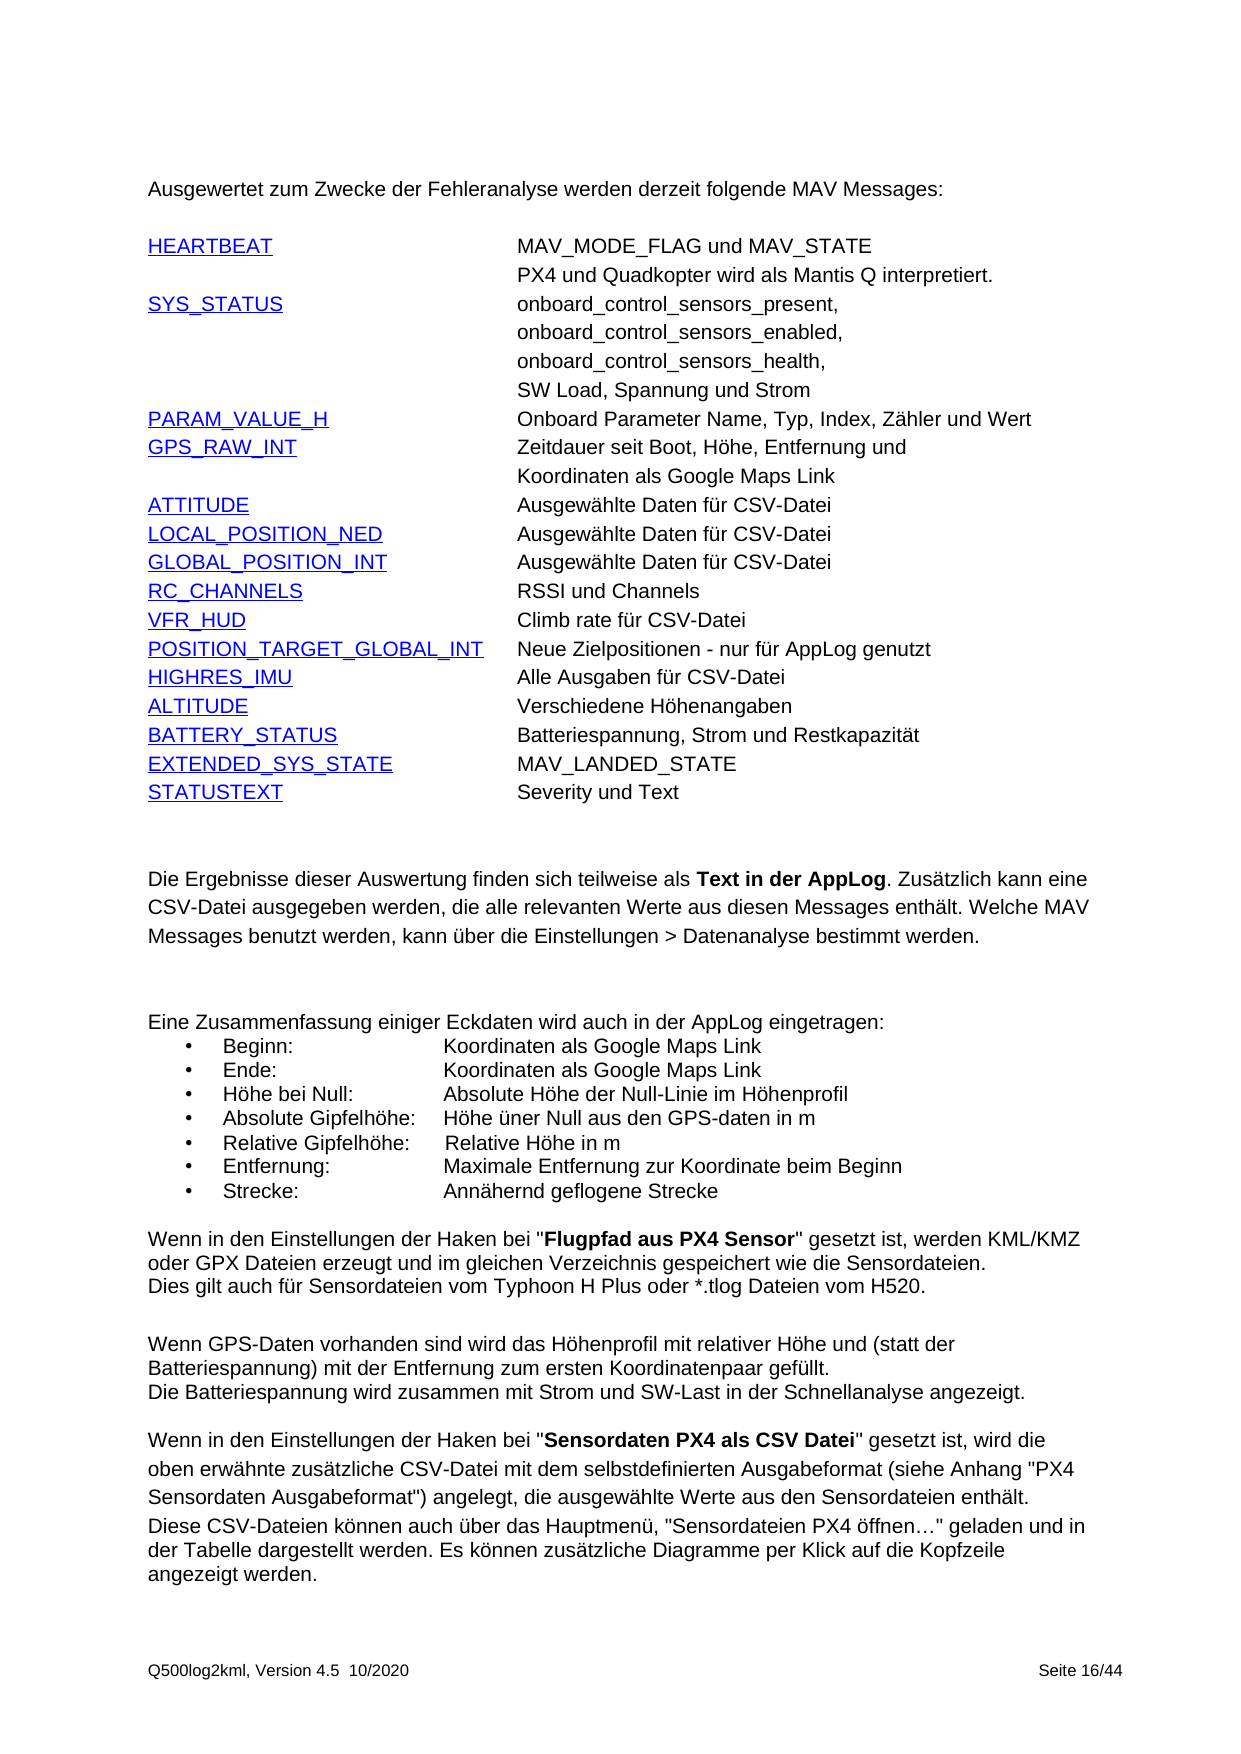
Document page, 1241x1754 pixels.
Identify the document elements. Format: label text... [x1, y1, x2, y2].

text ALTITUDE Verschiedene Höhenangaben [148, 694, 1093, 718]
text Ausgewertet zum Zwecke der Fehleranalyse werden derzeit folgende MAV Messages: [148, 176, 1093, 200]
text onboard_control_sensors_health, [148, 349, 1093, 373]
text HIGHRES_IMU Alle Ausgaben für CSV-Datei [148, 665, 1093, 689]
text Die Ergebnisse dieser Auswertung finden sich teilweise als Text in der AppLog. Zusätzlich kann eine CSV-Datei ausgegeben werden, die alle relevanten Werte aus diesen Messages enthält. Welche MAV Messages benutzt werden, kann über die Einstellungen > Datenanalyse bestimmt werden. [148, 866, 1093, 948]
text Die Batteriespannung wird zusammen mit Strom und SW-Last in der Schnellanalyse angezeigt. [148, 1380, 1093, 1404]
text SW Load, Spannung und Strom [148, 378, 1093, 402]
text EXTENDED_SYS_STATE MAV_LANDED_STATE [148, 751, 1093, 775]
text Wenn in den Einstellungen der Haken bei "Flugpfad aus PX4 Sensor" gesetzt ist, werden KML/KMZ oder GPX Dateien erzeugt und im gleichen Verzeichnis gespeichert wie die Sensordateien. [148, 1202, 1093, 1274]
text onboard_control_sensors_enabled, [148, 320, 1093, 344]
list Ende: Koordinaten als Google Maps Link [185, 1058, 1093, 1082]
text Wenn in den Einstellungen der Haken bei "Sensordaten PX4 als CSV Datei" gesetzt ist, wird die oben erwähnte zusätzliche CSV-Datei mit dem selbstdefinierten Ausgabeformat (siehe Anhang "PX4 Sensordaten Ausgabeformat") angelegt, die ausgewählte Werte aus den Sensordateien enthält. [148, 1428, 1093, 1509]
list Höhe bei Null: Absolute Höhe der Null-Linie im Höhenprofil [185, 1082, 1093, 1106]
text HEARTBEAT MAV_MODE_FLAG und MAV_STATE [148, 234, 1093, 258]
text POSITION_TARGET_GLOBAL_INT Neue Zielpositionen - nur für AppLog genutzt [148, 636, 1093, 660]
text ATTITUDE Ausgewählte Daten für CSV-Datei [148, 493, 1093, 517]
text SYS_STATUS onboard_control_sensors_present, [148, 291, 1093, 315]
text VFR_HUD Climb rate für CSV-Datei [148, 608, 1093, 632]
text GPS_RAW_INT Zeitdauer seit Boot, Höhe, Entfernung und Koordinaten als Google Maps Link [148, 435, 1093, 488]
text STATUSTEXT Severity und Text [148, 780, 1093, 804]
list Relative Gipfelhöhe: Relative Höhe in m [185, 1130, 1093, 1154]
text PX4 und Quadkopter wird als Mantis Q interpretiert. [148, 263, 1093, 287]
text BATTERY_STATUS Batteriespannung, Strom und Restkapazität [148, 723, 1093, 747]
text PARAM_VALUE_H Onboard Parameter Name, Typ, Index, Zähler und Wert [148, 406, 1093, 430]
text Dies gilt auch für Sensordateien vom Typhoon H Plus oder *.tlog Dateien vom H520. [148, 1274, 1093, 1298]
list Beginn: Koordinaten als Google Maps Link [185, 1034, 1093, 1058]
text Wenn GPS-Daten vorhanden sind wird das Höhenprofil mit relativer Höhe und (statt der Batteriespannung) mit der Entfernung zum ersten Koordinatenpaar gefüllt. [148, 1332, 1093, 1380]
text LOCAL_POSITION_NED Ausgewählte Daten für CSV-Datei [148, 521, 1093, 545]
list Entfernung: Maximale Entfernung zur Koordinate beim Beginn [185, 1154, 1093, 1178]
text GLOBAL_POSITION_INT Ausgewählte Daten für CSV-Datei [148, 550, 1093, 574]
text Diese CSV-Dateien können auch über das Hauptmenü, "Sensordateien PX4 öffnen…" geladen und in der Tabelle dargestellt werden. Es können zusätzliche Diagramme per Klick auf die Kopfzeile angezeigt werden. [148, 1514, 1093, 1586]
list Strecke: Annähernd geflogene Strecke [185, 1178, 1093, 1202]
text RC_CHANNELS RSSI und Channels [148, 579, 1093, 603]
text Eine Zusammenfassung einiger Eckdaten wird auch in der AppLog eingetragen: [148, 1010, 1093, 1034]
list Absolute Gipfelhöhe: Höhe üner Null aus den GPS-daten in m [185, 1106, 1093, 1130]
